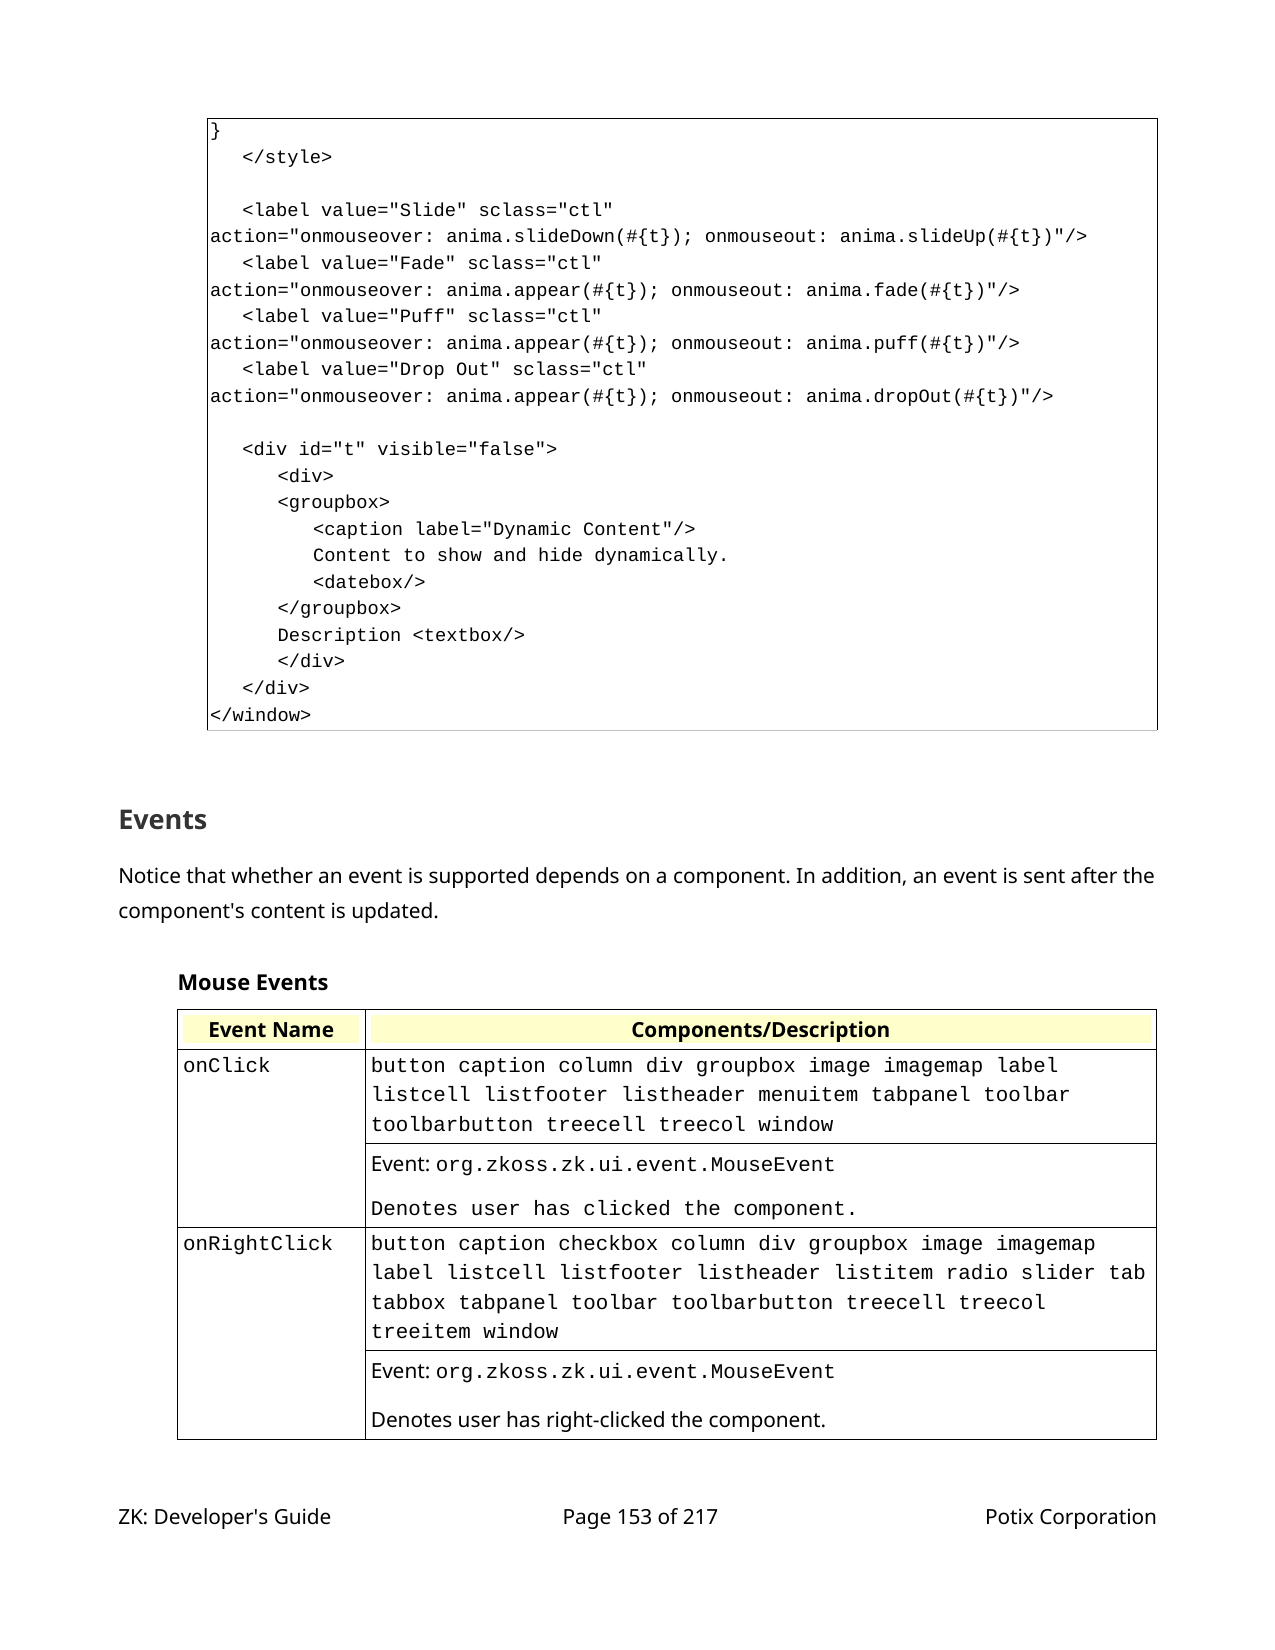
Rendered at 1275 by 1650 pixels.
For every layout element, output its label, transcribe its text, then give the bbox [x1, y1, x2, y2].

subtitle Events [118, 801, 1157, 837]
subtitle Mouse Events [177, 967, 1157, 997]
table_header Components/Description [366, 1010, 1156, 1049]
table_cell Event: org.zkoss.zk.ui.event.MouseEvent Denotes user has right-clicked the component. [366, 1351, 1156, 1439]
table_header button caption checkbox column div groupbox image imagemap label listcell listfooter listheader listitem radio slider tab tabbox tabpanel toolbar toolbarbutton treecell treecol treeitem window [366, 1228, 1156, 1350]
table_cell onRightClick [178, 1228, 365, 1439]
table_header Event Name [178, 1010, 365, 1049]
table_cell Event: org.zkoss.zk.ui.event.MouseEvent Denotes user has clicked the component. [366, 1144, 1156, 1227]
table_header button caption column div groupbox image imagemap label listcell listfooter listheader menuitem tabpanel toolbar toolbarbutton treecell treecol window [366, 1050, 1156, 1143]
text Notice that whether an event is supported depends on a component. In addition, an event is sent after the component's content is updated. [118, 861, 1157, 924]
text } </style> <label value="Slide" sclass="ctl" action="onmouseover: anima.slideDown(#{t}); onmouseout: anima.slideUp(#{t})"/> <label value="Fade" sclass="ctl" action="onmouseover: anima.appear(#{t}); onmouseout: anima.fade(#{t})"/> <label value="Puff" sclass="ctl" action="onmouseover: anima.appear(#{t}); onmouseout: anima.puff(#{t})"/> <label value="Drop Out" sclass="ctl" action="onmouseover: anima.appear(#{t}); onmouseout: anima.dropOut(#{t})"/> <div id="t" visible="false"> <div> <groupbox> <caption label="Dynamic Content"/> Content to show and hide dynamically. <datebox/> </groupbox> Description <textbox/> </div> </div> </window> [208, 119, 1157, 730]
table_cell onClick [178, 1050, 365, 1227]
